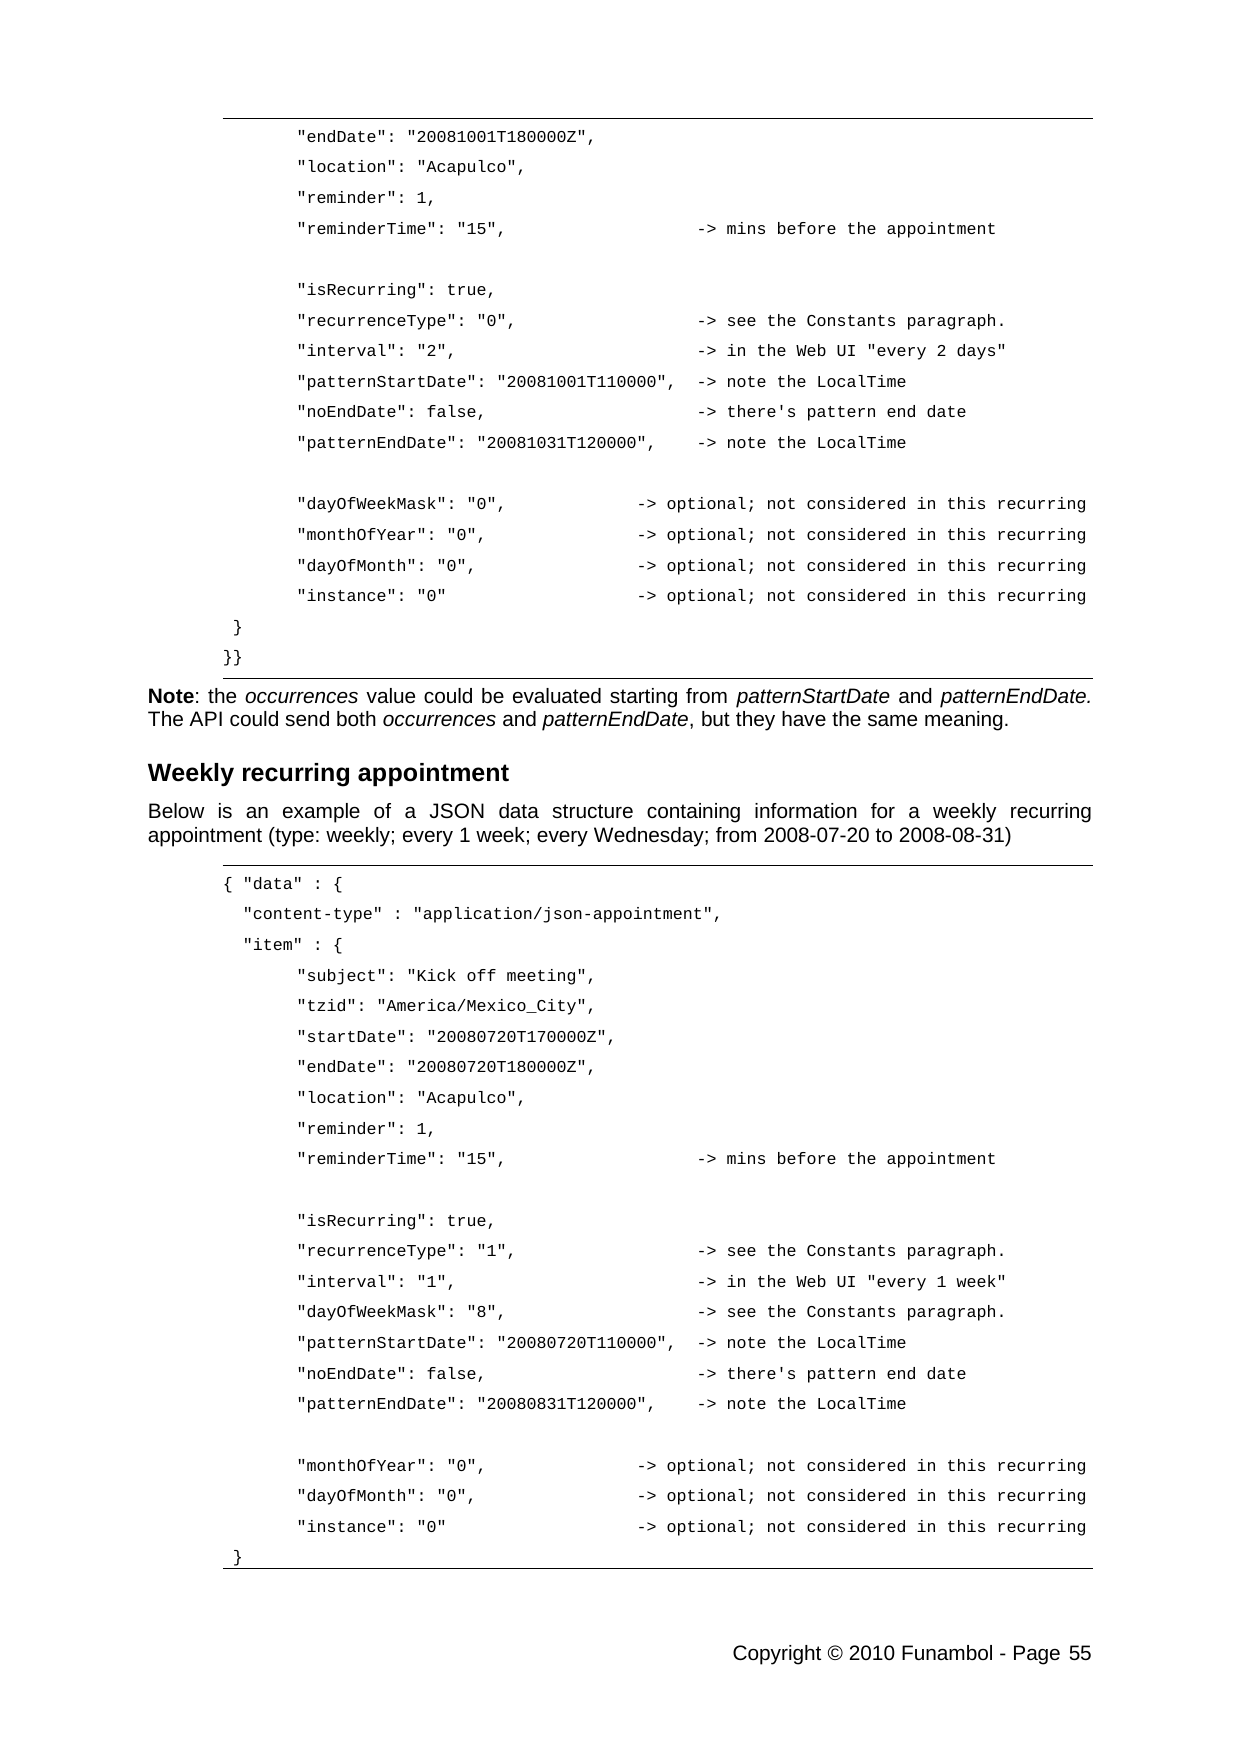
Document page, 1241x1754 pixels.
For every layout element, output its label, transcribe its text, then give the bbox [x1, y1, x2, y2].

text "patternEndDate": "20080831T120000", -> note the LocalTime [223, 1386, 1093, 1415]
text "isRecurring": true, [223, 271, 1093, 300]
text "content-type" : "application/json-appointment", [223, 896, 1093, 925]
text Note: the occurrences value could be evaluated starting from patternStartDate and patternEndDate. The API could send both occurrences and patternEndDate, but they have the same meaning. [148, 684, 1093, 731]
text "reminderTime": "15", -> mins before the appointment [223, 210, 1093, 239]
text "item" : { [223, 926, 1093, 955]
text "monthOfYear": "0", -> optional; not considered in this recurring [223, 1447, 1093, 1476]
text } [223, 1539, 1093, 1568]
text Below is an example of a JSON data structure containing information for a weekly recurring appointment (type: weekly; every 1 week; every Wednesday; from 2008-07-20 to 2008-08-31) [148, 799, 1093, 847]
text "reminder": 1, [223, 179, 1093, 208]
text "interval": "2", -> in the Web UI "every 2 days" [223, 332, 1093, 362]
text "patternStartDate": "20081001T110000", -> note the LocalTime [223, 363, 1093, 392]
text "dayOfMonth": "0", -> optional; not considered in this recurring [223, 1478, 1093, 1507]
text "patternStartDate": "20080720T110000", -> note the LocalTime [223, 1324, 1093, 1353]
text }} [223, 639, 1093, 678]
text { "data" : { [223, 866, 1093, 894]
text "instance": "0" -> optional; not considered in this recurring [223, 577, 1093, 607]
text "tzid": "America/Mexico_City", [223, 988, 1093, 1017]
text "recurrenceType": "0", -> see the Constants paragraph. [223, 302, 1093, 331]
text "interval": "1", -> in the Web UI "every 1 week" [223, 1263, 1093, 1292]
text "noEndDate": false, -> there's pattern end date [223, 394, 1093, 423]
text "endDate": "20081001T180000Z", [223, 119, 1093, 147]
text "noEndDate": false, -> there's pattern end date [223, 1355, 1093, 1384]
text "monthOfYear": "0", -> optional; not considered in this recurring [223, 516, 1093, 545]
text "dayOfWeekMask": "8", -> see the Constants paragraph. [223, 1294, 1093, 1323]
text "instance": "0" -> optional; not considered in this recurring [223, 1508, 1093, 1537]
text "reminder": 1, [223, 1110, 1093, 1139]
text "endDate": "20080720T180000Z", [223, 1049, 1093, 1078]
text "recurrenceType": "1", -> see the Constants paragraph. [223, 1233, 1093, 1262]
text "dayOfWeekMask": "0", -> optional; not considered in this recurring [223, 486, 1093, 515]
text "location": "Acapulco", [223, 1079, 1093, 1108]
text "startDate": "20080720T170000Z", [223, 1018, 1093, 1047]
text "dayOfMonth": "0", -> optional; not considered in this recurring [223, 547, 1093, 576]
text Weekly recurring appointment [148, 759, 1018, 787]
text "isRecurring": true, [223, 1202, 1093, 1231]
text "reminderTime": "15", -> mins before the appointment [223, 1141, 1093, 1170]
text "patternEndDate": "20081031T120000", -> note the LocalTime [223, 424, 1093, 453]
text } [223, 608, 1093, 637]
text "subject": "Kick off meeting", [223, 957, 1093, 986]
text "location": "Acapulco", [223, 149, 1093, 178]
